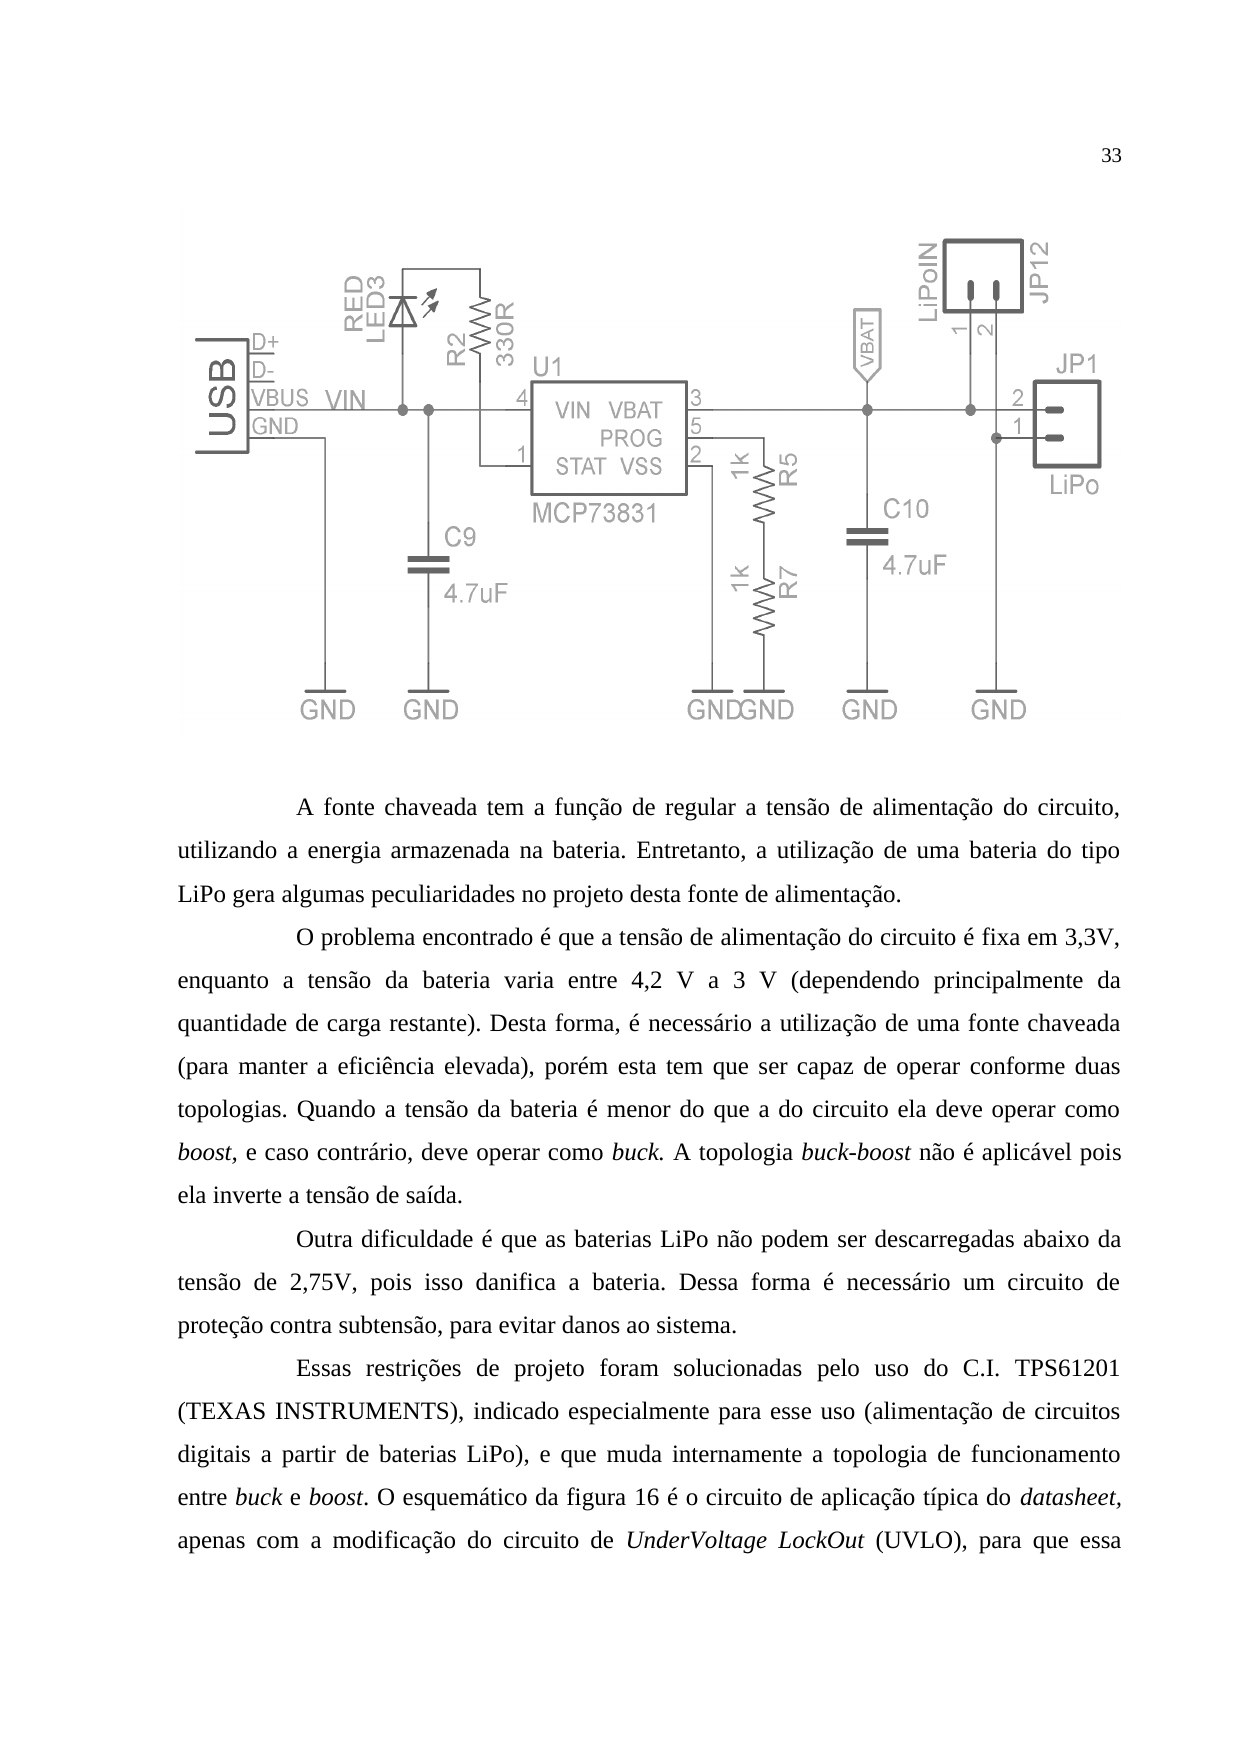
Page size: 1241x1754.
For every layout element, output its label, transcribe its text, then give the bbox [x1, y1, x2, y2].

text Outra dificuldade é que as baterias LiPo não podem ser descarregadas abaixo da tensão de 2,75V, pois isso danifica a bateria. Dessa forma é necessário um circuito de proteção contra subtensão, para evitar danos ao sistema. [177, 1224, 1122, 1339]
text A fonte chaveada tem a função de regular a tensão de alimentação do circuito, utilizando a energia armazenada na bateria. Entretanto, a utilização de uma bateria do tipo LiPo gera algumas peculiaridades no projeto desta fonte de alimentação. [177, 792, 1122, 907]
text O problema encontrado é que a tensão de alimentação do circuito é fixa em 3,3V, enquanto a tensão da bateria varia entre 4,2 V a 3 V (dependendo principalmente da quantidade de carga restante). Desta forma, é necessário a utilização de uma fonte chaveada (para manter a eficiência elevada), porém esta tem que ser capaz de operar conforme duas topologias. Quando a tensão da bateria é menor do que a do circuito ela deve operar como boost, e caso contrário, deve operar como buck. A topologia buck-boost não é aplicável pois ela inverte a tensão de saída. [177, 922, 1122, 1209]
text Essas restrições de projeto foram solucionadas pelo uso do C.I. TPS61201 (TEXAS INSTRUMENTS), indicado especialmente para esse uso (alimentação de circuitos digitais a partir de baterias LiPo), e que muda internamente a topologia de funcionamento entre buck e boost. O esquemático da figura 16 é o circuito de aplicação típica do datasheet, apenas com a modificação do circuito de UnderVoltage LockOut (UVLO), para que essa [177, 1353, 1122, 1554]
